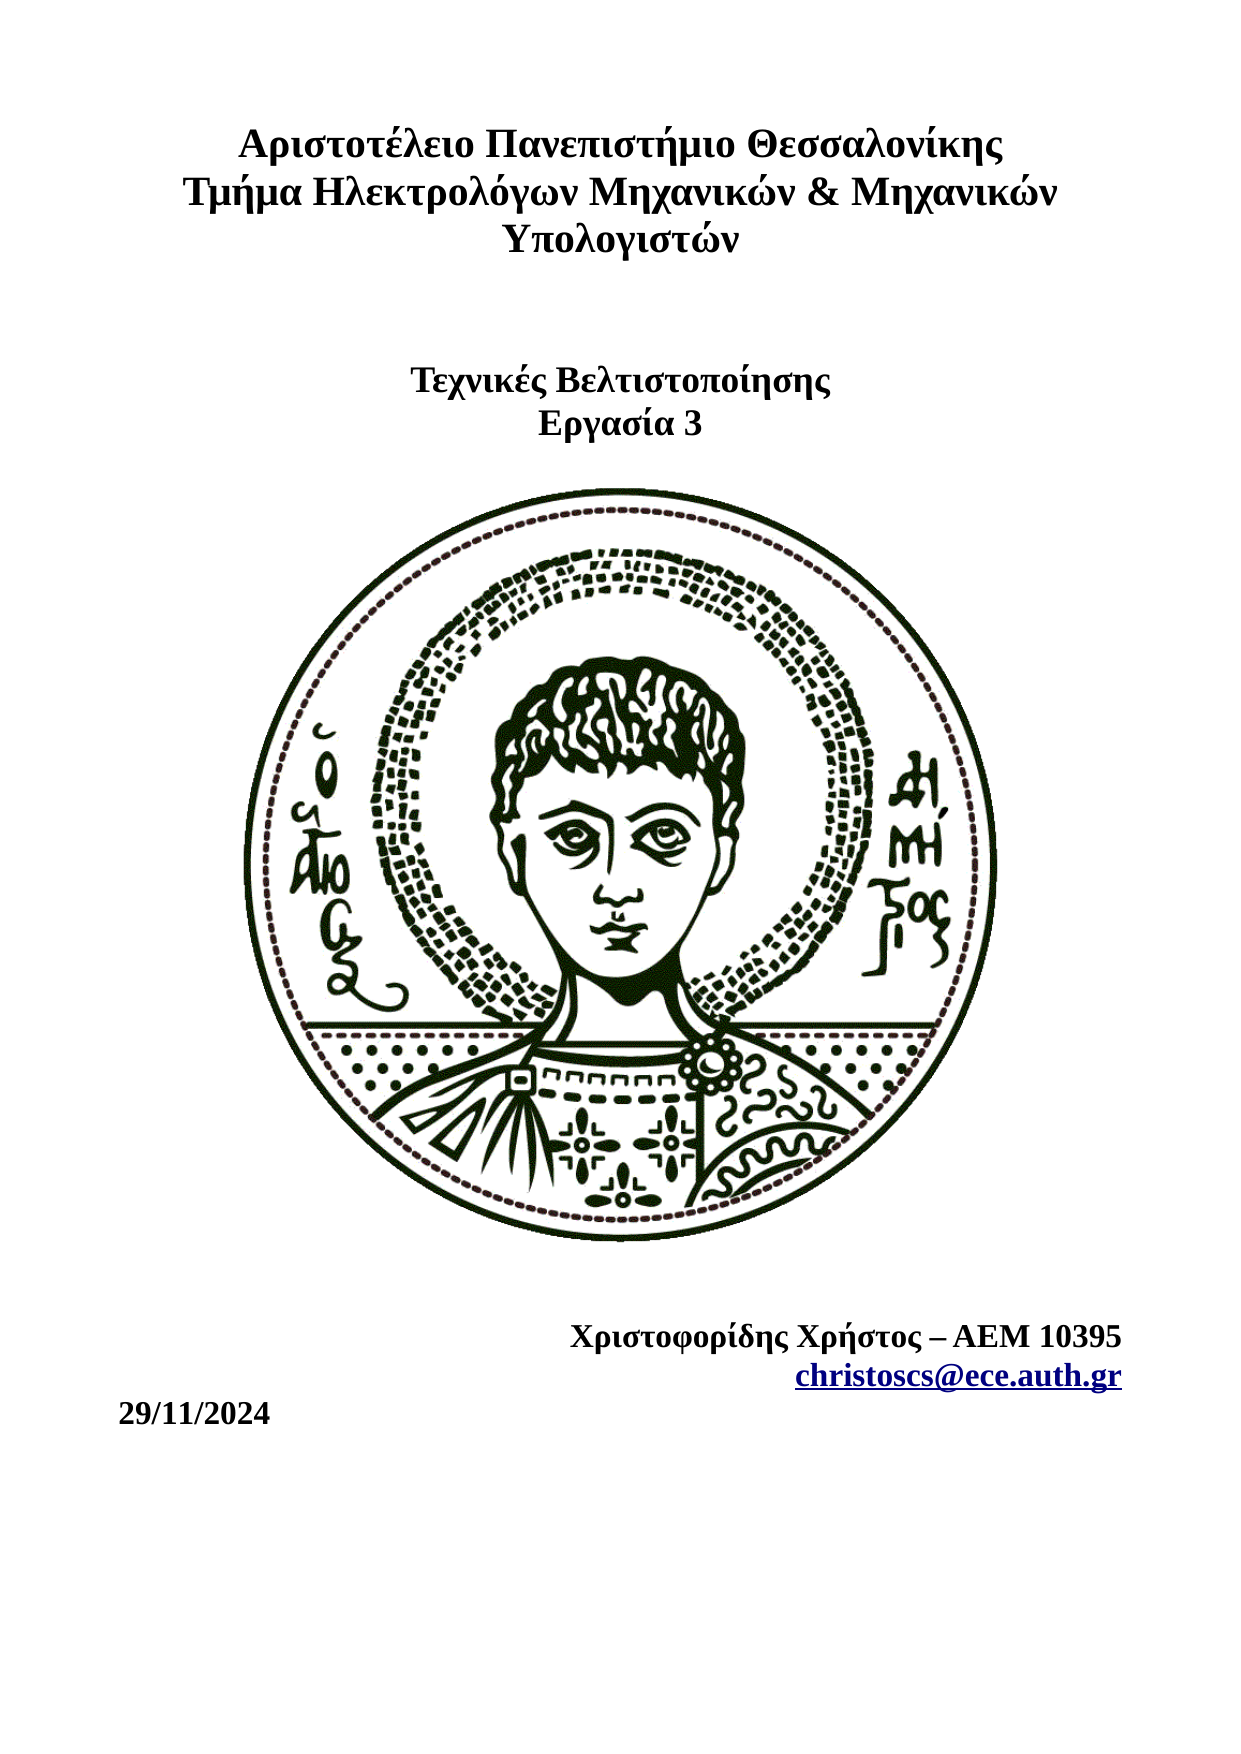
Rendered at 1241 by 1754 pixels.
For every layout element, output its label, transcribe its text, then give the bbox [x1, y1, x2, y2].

text Χριστοφορίδης Χρήστος – ΑΕΜ 10395 [118, 1317, 1122, 1355]
text Αριστοτέλειο Πανεπιστήμιο Θεσσαλονίκης [118, 118, 1122, 166]
text christoscs@ece.auth.gr [118, 1355, 1122, 1393]
text Τεχνικές Βελτιστοποίησης [118, 358, 1122, 401]
text 29/11/2024 [118, 1393, 1122, 1432]
text Τμήμα Ηλεκτρολόγων Μηχανικών & Μηχανικών Υπολογιστών [118, 166, 1122, 262]
picture [236, 487, 1004, 1250]
text Εργασία 3 [118, 401, 1122, 444]
